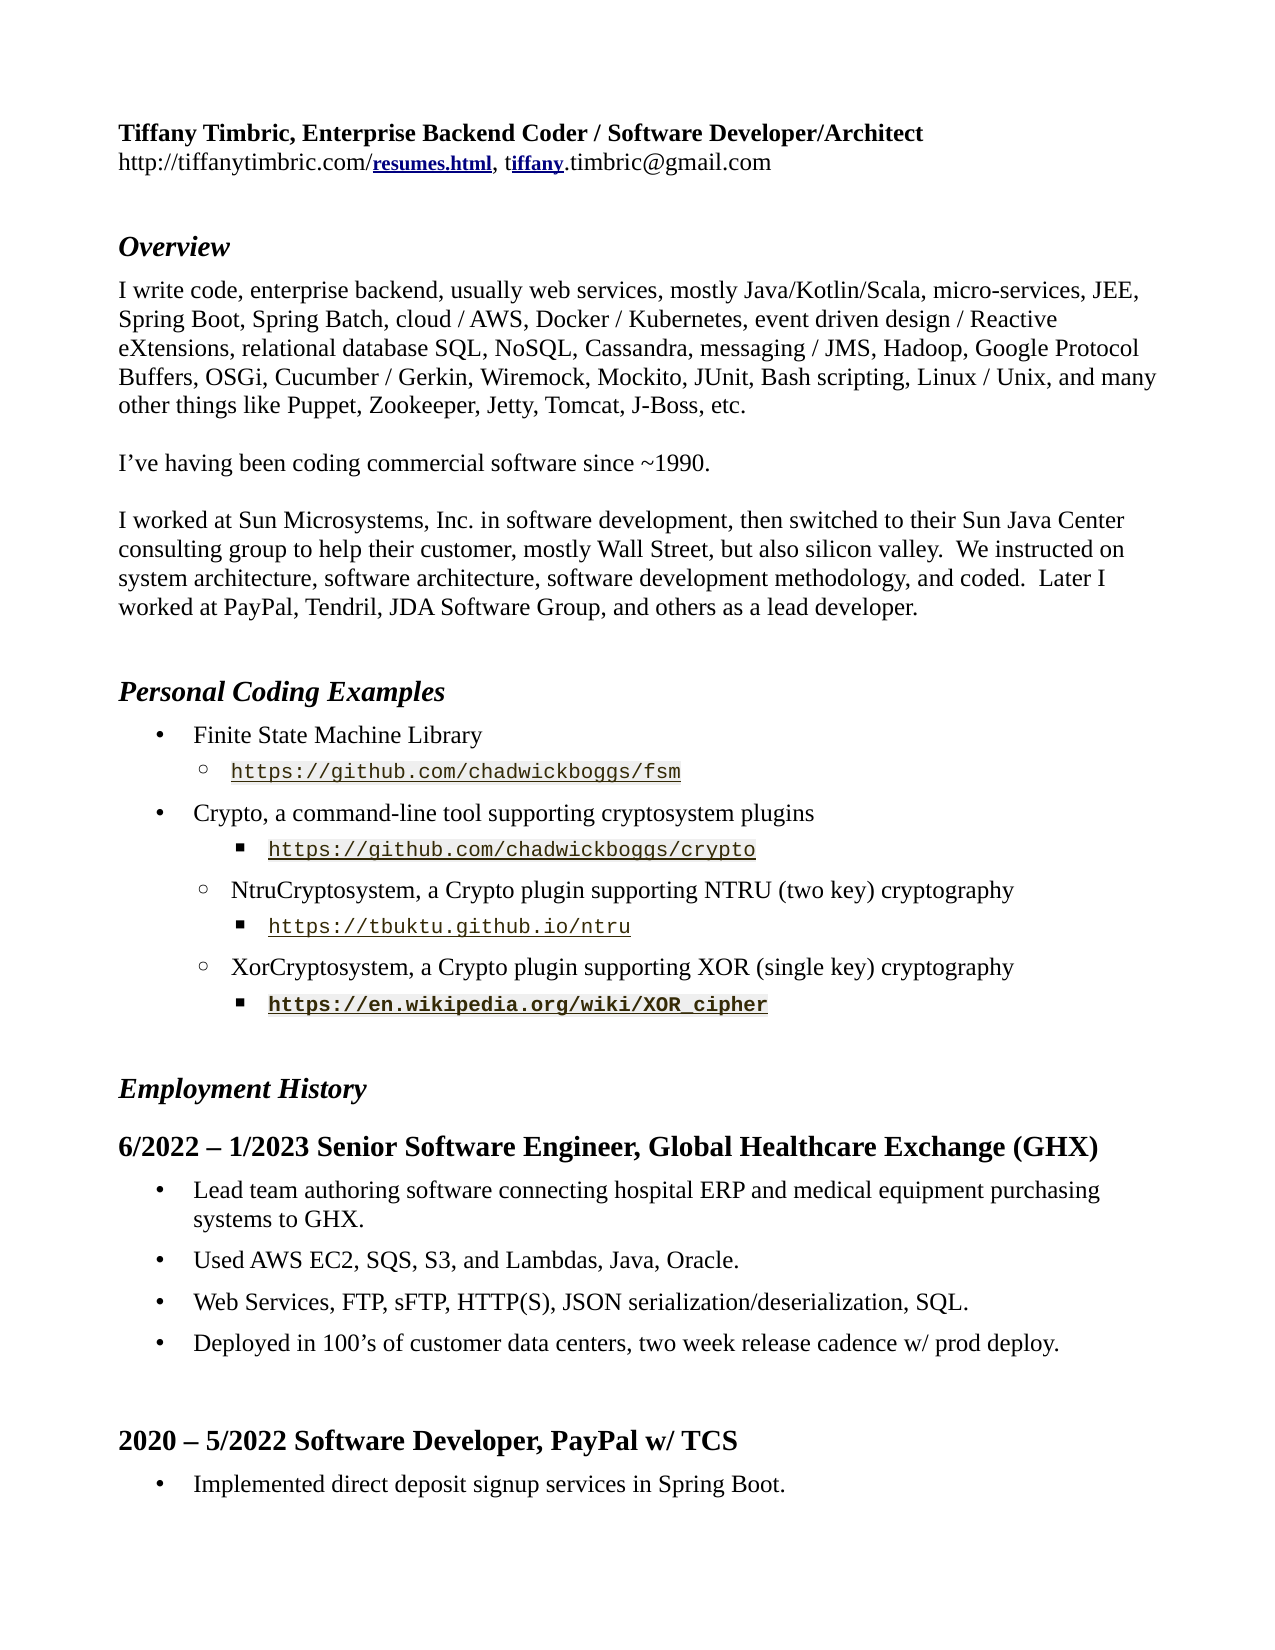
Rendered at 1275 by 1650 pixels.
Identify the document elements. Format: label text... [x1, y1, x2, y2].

text I write code, enterprise backend, usually web services, mostly Java/Kotlin/Scala, micro-services, JEE, Spring Boot, Spring Batch, cloud / AWS, Docker / Kubernetes, event driven design / Reactive eXtensions, relational database SQL, NoSQL, Cassandra, messaging / JMS, Hadoop, Google Protocol Buffers, OSGi, Cucumber / Gerkin, Wiremock, Mockito, JUnit, Bash scripting, Linux / Unix, and many other things like Puppet, Zookeeper, Jetty, Tomcat, J-Boss, etc. [118, 275, 1157, 419]
subtitle 6/2022 – 1/2023 Senior Software Engineer, Global Healthcare Exchange (GHX) [118, 1129, 1157, 1163]
list XorCryptosystem, a Crypto plugin supporting XOR (single key) cryptography [193, 952, 1157, 981]
list Lead team authoring software connecting hospital ERP and medical equipment purchasing systems to GHX. [156, 1176, 1157, 1233]
text I’ve having been coding commercial software since ~1990. [118, 448, 1157, 477]
list https://github.com/chadwickboggs/crypto [231, 839, 1157, 862]
subtitle Personal Coding Examples [118, 674, 1157, 708]
list https://github.com/chadwickboggs/fsm [193, 761, 1157, 785]
subtitle Overview [118, 229, 1157, 263]
list https://tbuktu.github.io/ntru [231, 916, 1157, 940]
list Implemented direct deposit signup services in Spring Boot. [156, 1469, 1157, 1498]
list Crypto, a command-line tool supporting cryptosystem plugins [156, 798, 1157, 826]
subtitle Tiffany Timbric, Enterprise Backend Coder / Software Developer/Architect http://tiffanytimbric.com/resumes.html, tiffany.timbric@gmail.com [118, 118, 1157, 176]
list https://en.wikipedia.org/wiki/XOR_cipher [231, 994, 1157, 1046]
list Deployed in 100’s of customer data centers, two week release cadence w/ prod deploy. [156, 1328, 1157, 1357]
text I worked at Sun Microsystems, Inc. in software development, then switched to their Sun Java Center consulting group to help their customer, mostly Wall Street, but also silicon valley. We instructed on system architecture, software architecture, software development methodology, and coded. Later I worked at PayPal, Tendril, JDA Software Group, and others as a lead developer. [118, 505, 1157, 620]
list NtruCryptosystem, a Crypto plugin supporting NTRU (two key) cryptography [193, 875, 1157, 904]
subtitle Employment History [118, 1071, 1157, 1104]
list Finite State Machine Library [156, 720, 1157, 749]
list Used AWS EC2, SQS, S3, and Lambdas, Java, Oracle. [156, 1246, 1157, 1274]
list Web Services, FTP, sFTP, HTTP(S), JSON serialization/deserialization, SQL. [156, 1287, 1157, 1316]
subtitle 2020 – 5/2022 Software Developer, PayPal w/ TCS [118, 1423, 1157, 1457]
